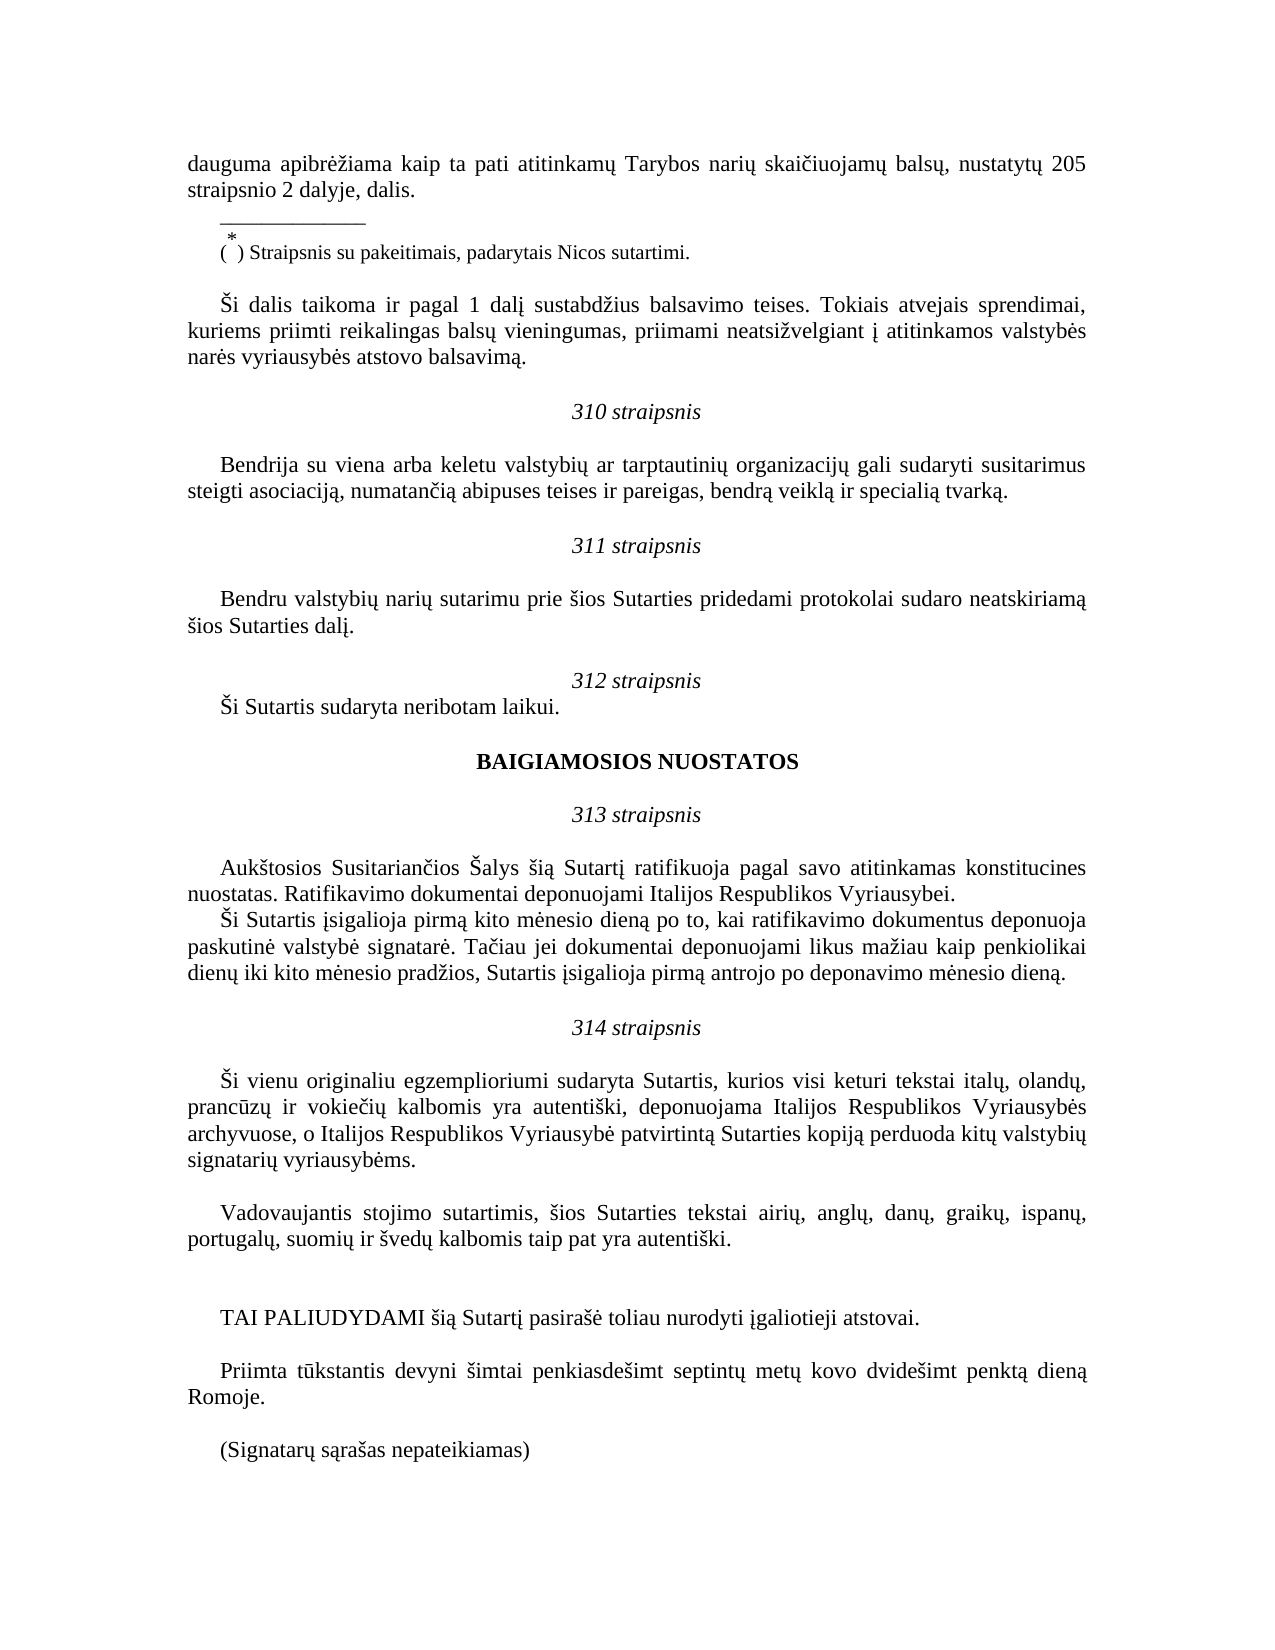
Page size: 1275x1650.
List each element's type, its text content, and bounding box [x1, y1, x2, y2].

text Aukštosios Susitariančios Šalys šią Sutartį ratifikuoja pagal savo atitinkamas konstitucines nuostatas. Ratifikavimo dokumentai deponuojami Italijos Respublikos Vyriausybei. [187, 854, 1088, 906]
text 312 straipsnis [187, 667, 1088, 693]
text Bendrija su viena arba keletu valstybių ar tarptautinių organizacijų gali sudaryti susitarimus steigti asociaciją, numatančią abipuses teises ir pareigas, bendrą veiklą ir specialią tvarką. [187, 451, 1088, 504]
text Vadovaujantis stojimo sutartimis, šios Sutarties tekstai airių, anglų, danų, graikų, ispanų, portugalų, suomių ir švedų kalbomis taip pat yra autentiški. [187, 1199, 1088, 1251]
text dauguma apibrėžiama kaip ta pati atitinkamų Tarybos narių skaičiuojamų balsų, nustatytų 205 straipsnio 2 dalyje, dalis. [187, 150, 1088, 203]
text TAI PALIUDYDAMI šią Sutartį pasirašė toliau nurodyti įgaliotieji atstovai. [187, 1304, 1088, 1330]
text Ši Sutartis sudaryta neribotam laikui. [187, 693, 1088, 719]
text Ši vienu originaliu egzemplioriumi sudaryta Sutartis, kurios visi keturi tekstai italų, olandų, prancūzų ir vokiečių kalbomis yra autentiški, deponuojama Italijos Respublikos Vyriausybės archyvuose, o Italijos Respublikos Vyriausybė patvirtintą Sutarties kopiją perduoda kitų valstybių signatarių vyriausybėms. [187, 1067, 1088, 1172]
text Priimta tūkstantis devyni šimtai penkiasdešimt septintų metų kovo dvidešimt penktą dieną Romoje. [187, 1357, 1088, 1409]
text 311 straipsnis [187, 533, 1088, 559]
text Bendru valstybių narių sutarimu prie šios Sutarties pridedami protokolai sudaro neatskiriamą šios Sutarties dalį. [187, 585, 1088, 638]
text Ši dalis taikoma ir pagal 1 dalį sustabdžius balsavimo teises. Tokiais atvejais sprendimai, kuriems priimti reikalingas balsų vieningumas, priimami neatsižvelgiant į atitinkamos valstybės narės vyriausybės atstovo balsavimą. [187, 291, 1088, 370]
text 313 straipsnis [187, 801, 1088, 827]
text ______________ [187, 203, 1088, 227]
text (Signatarų sąrašas nepateikiamas) [187, 1436, 1088, 1462]
text Ši Sutartis įsigalioja pirmą kito mėnesio dieną po to, kai ratifikavimo dokumentus deponuoja paskutinė valstybė signatarė. Tačiau jei dokumentai deponuojami likus mažiau kaip penkiolikai dienų iki kito mėnesio pradžios, Sutartis įsigalioja pirmą antrojo po deponavimo mėnesio dieną. [187, 906, 1088, 985]
text (*) Straipsnis su pakeitimais, padarytais Nicos sutartimi. [187, 227, 1088, 264]
text 310 straipsnis [187, 398, 1088, 425]
text BAIGIAMOSIOS NUOSTATOS [187, 748, 1088, 774]
text 314 straipsnis [187, 1014, 1088, 1041]
